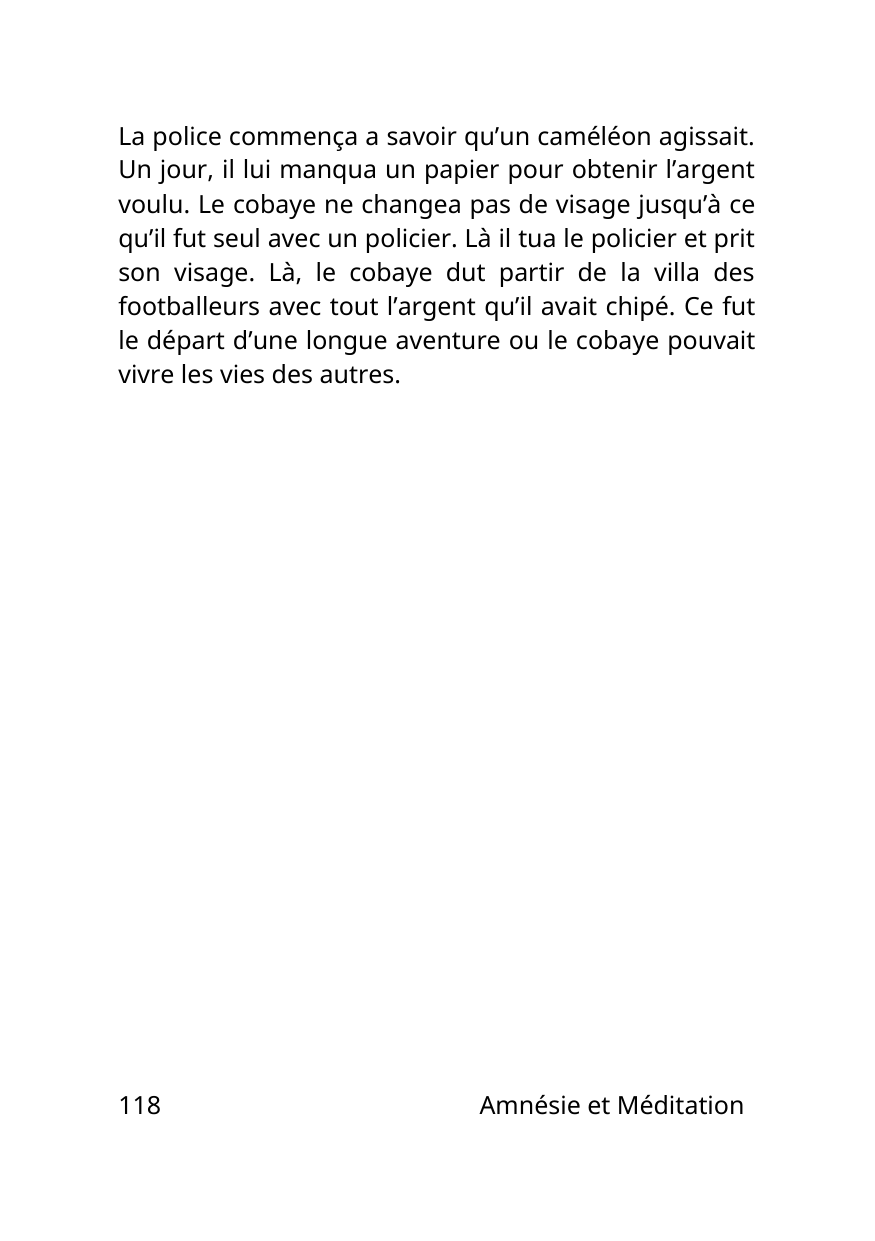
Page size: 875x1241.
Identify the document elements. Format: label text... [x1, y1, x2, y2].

text La police commença a savoir qu’un caméléon agissait. Un jour, il lui manqua un papier pour obtenir l’argent voulu. Le cobaye ne changea pas de visage jusqu’à ce qu’il fut seul avec un policier. Là il tua le policier et prit son visage. Là, le cobaye dut partir de la villa des footballeurs avec tout l’argent qu’il avait chipé. Ce fut le départ d’une longue aventure ou le cobaye pouvait vivre les vies des autres. [118, 118, 756, 391]
